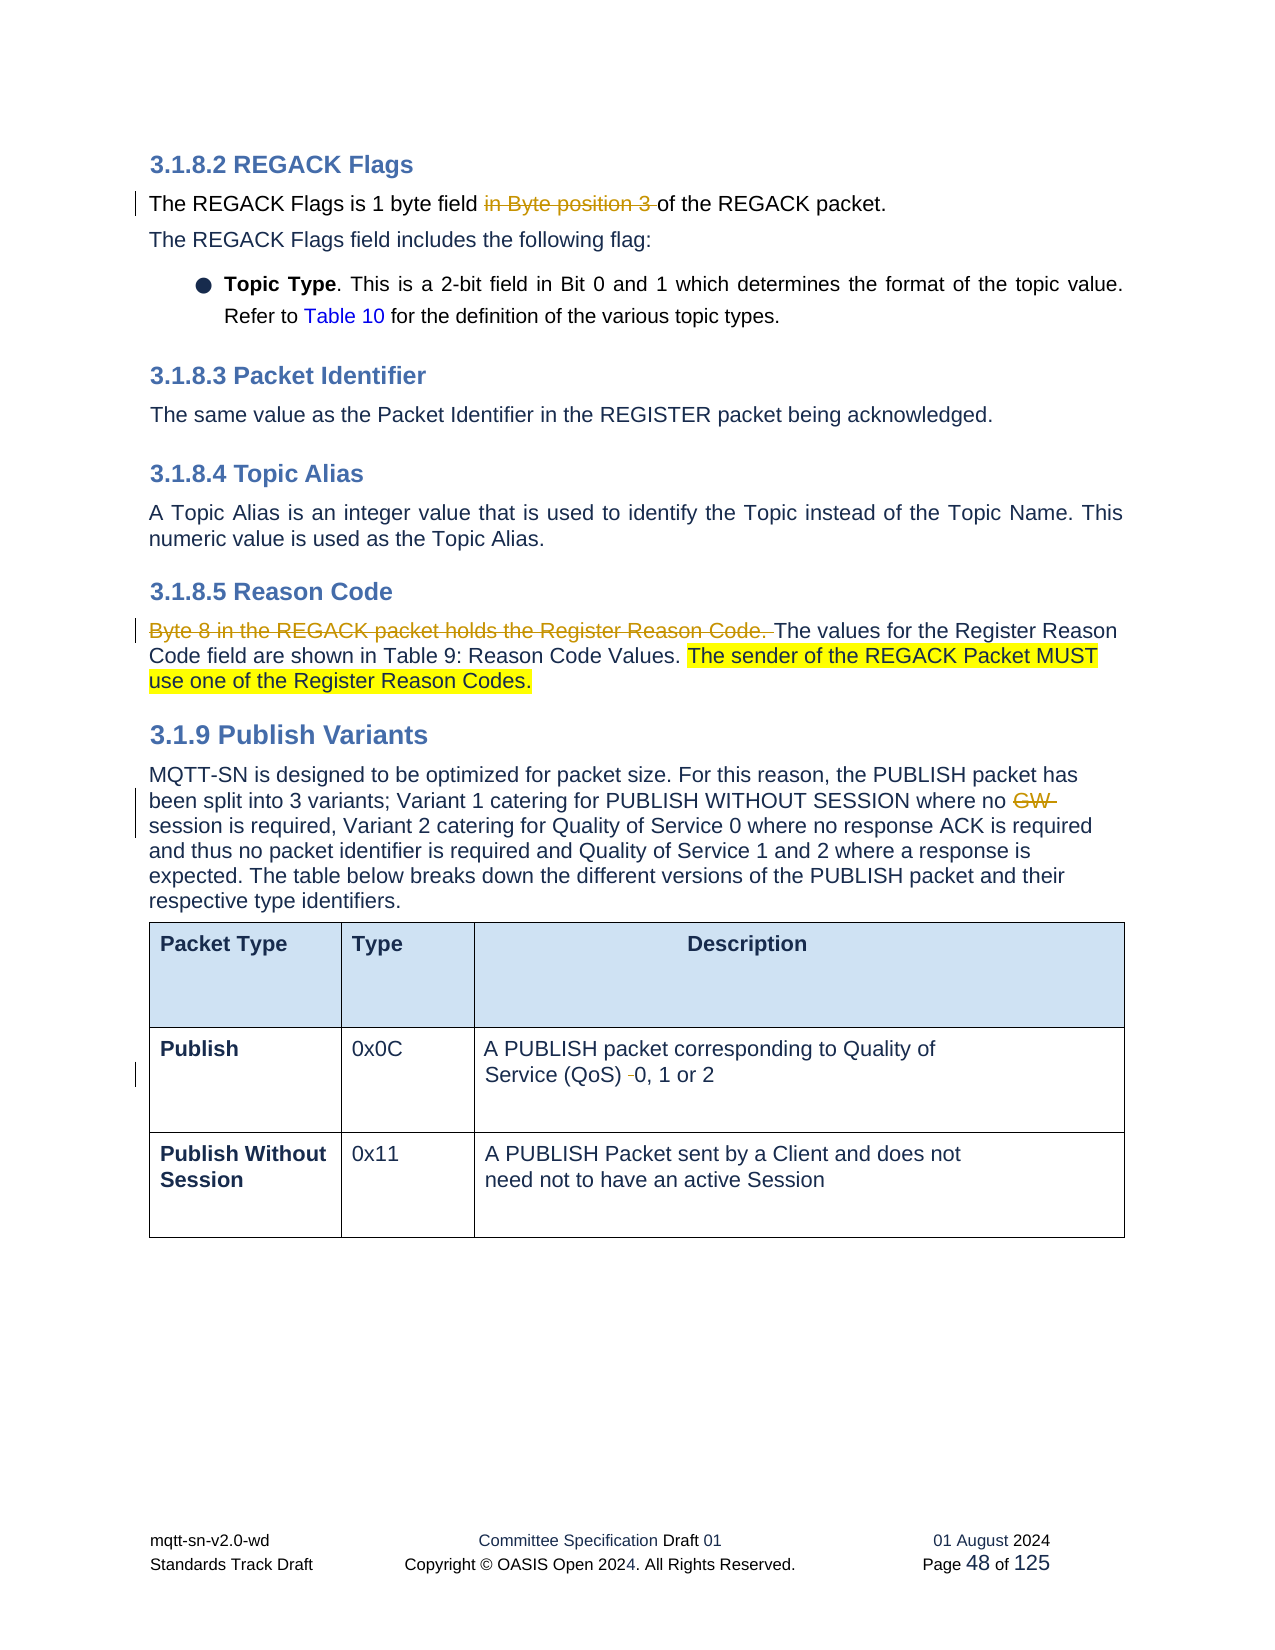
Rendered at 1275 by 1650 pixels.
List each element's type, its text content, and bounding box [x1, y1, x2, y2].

text MQTT-SN is designed to be optimized for packet size. For this reason, the PUBLISH packet has been split into 3 variants; Variant 1 catering for PUBLISH WITHOUT SESSION where no session is required, Variant 2 catering for Quality of Service 0 where no response ACK is required and thus no packet identifier is required and Quality of Service 1 and 2 where a response is expected. The table below breaks down the different versions of the PUBLISH packet and their respective type identifiers. [148, 762, 1124, 914]
table_cell Publish Without Session [150, 1133, 341, 1237]
table_header Description [475, 923, 1124, 1027]
subtitle 3.1.8.2 REGACK Flags [150, 150, 1124, 179]
table_header Packet Type [150, 923, 341, 1027]
table_cell A PUBLISH Packet sent by a Client and does not need not to have an active Session [475, 1133, 1124, 1237]
table_cell 0x0C [342, 1028, 474, 1132]
list Topic Type. This is a 2-bit field in Bit 0 and 1 which determines the format of the topic value. Refer to Table 10 for the definition of the various topic types. [194, 261, 1124, 328]
subtitle 3.1.8.4 Topic Alias [150, 459, 1124, 487]
text The REGACK Flags is 1 byte field of the REGACK packet. [148, 191, 1124, 216]
subtitle 3.1.9 Publish Variants [150, 719, 1124, 750]
table_cell Publish [150, 1028, 341, 1132]
text The same value as the Packet Identifier in the REGISTER packet being acknowledged. [150, 402, 1124, 427]
table_cell 0x11 [342, 1133, 474, 1237]
table_header Type [342, 923, 474, 1027]
text A Topic Alias is an integer value that is used to identify the Topic instead of the Topic Name. This numeric value is used as the Topic Alias. [148, 500, 1124, 551]
text The REGACK Flags field includes the following flag: [148, 227, 1124, 253]
subtitle 3.1.8.3 Packet Identifier [150, 361, 1124, 389]
subtitle 3.1.8.5 Reason Code [150, 577, 1124, 606]
table_cell A PUBLISH packet corresponding to Quality of Service (QoS) 0, 1 or 2 [475, 1028, 1124, 1132]
text The values for the Register Reason Code field are shown in Table 9: Reason Code Values. The sender of the REGACK Packet MUST use one of the Register Reason Codes. [148, 618, 1124, 694]
